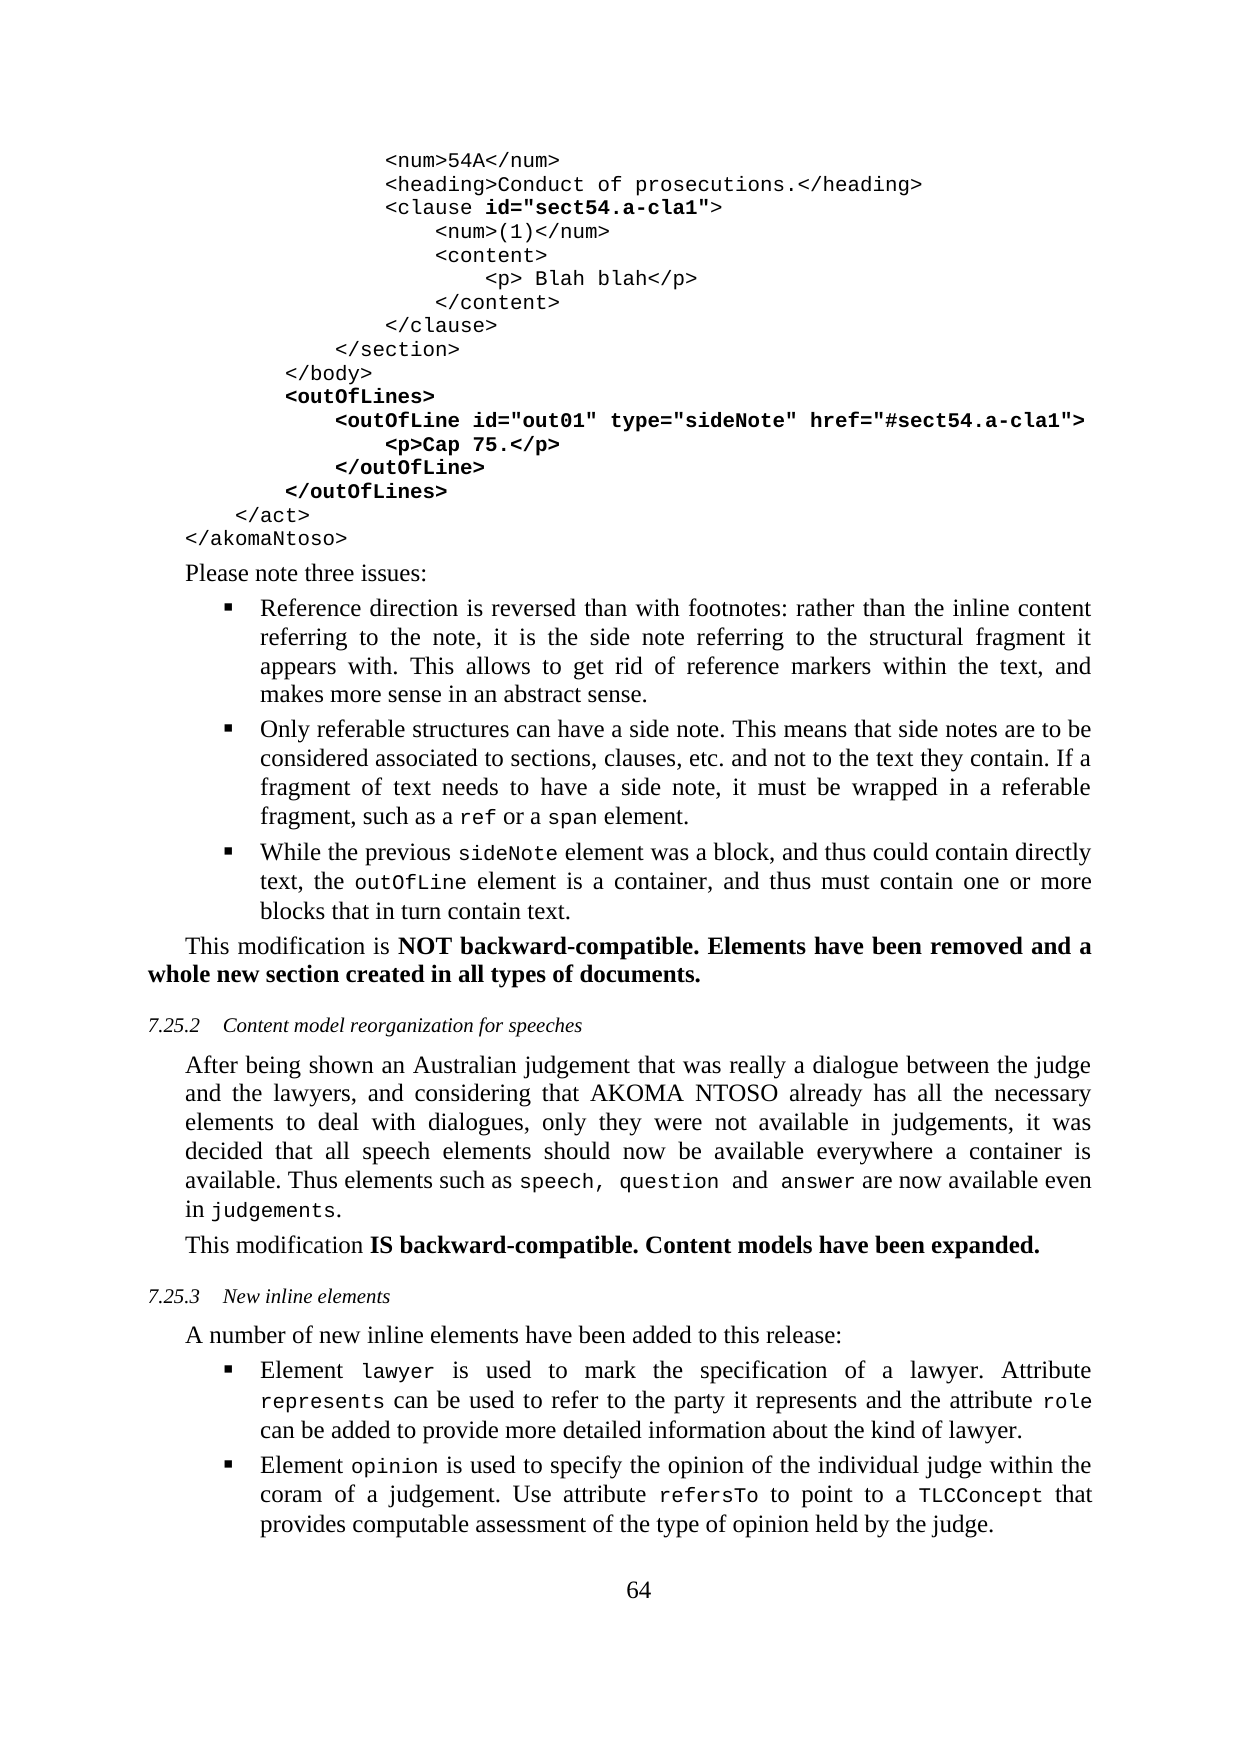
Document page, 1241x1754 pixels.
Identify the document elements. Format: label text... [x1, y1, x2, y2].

subtitle New inline elements [148, 1284, 1092, 1308]
text <outOfLines> [148, 386, 1092, 410]
list Element opinion is used to specify the opinion of the individual judge within the coram of a judgement. Use attribute refersTo to point to a TLCConcept that provides computable assessment of the type of opinion held by the judge. [222, 1450, 1092, 1538]
list Reference direction is reversed than with footnotes: rather than the inline content referring to the note, it is the side note referring to the structural fragment it appears with. This allows to get rid of reference markers within the text, and makes more sense in an abstract sense. [222, 593, 1092, 708]
text </akomaNtoso> [148, 528, 1092, 552]
text <num>(1)</num> [148, 221, 1092, 244]
text <p>Cap 75.</p> [148, 434, 1092, 457]
list While the previous sideNote element was a block, and thus could contain directly text, the outOfLine element is a container, and thus must contain one or more blocks that in turn contain text. [222, 837, 1092, 924]
text After being shown an Australian judgement that was really a dialogue between the judge and the lawyers, and considering that AKOMA NTOSO already has all the necessary elements to deal with dialogues, only they were not available in judgements, it was decided that all speech elements should now be available everywhere a container is available. Thus elements such as speech, question and answer are now available even in judgements. [185, 1050, 1092, 1224]
list Only referable structures can have a side note. This means that side notes are to be considered associated to sections, clauses, etc. and not to the text they contain. If a fragment of text needs to have a side note, it must be wrapped in a referable fragment, such as a ref or a span element. [222, 714, 1092, 830]
subtitle Content model reorganization for speeches [148, 1013, 1092, 1037]
text <content> [148, 244, 1092, 268]
text A number of new inline elements have been added to this release: [148, 1321, 1092, 1349]
text </clause> [148, 316, 1092, 339]
text This modification is NOT backward-compatible. Elements have been removed and a whole new section created in all types of documents. [148, 931, 1092, 988]
text <heading>Conduct of prosecutions.</heading> [148, 174, 1092, 197]
text </section> [148, 339, 1092, 363]
text </body> [148, 363, 1092, 386]
text This modification IS backward-compatible. Content models have been expanded. [148, 1230, 1092, 1259]
text <outOfLine id="out01" type="sideNote" href="#sect54.a-cla1"> [148, 410, 1092, 434]
text </content> [148, 292, 1092, 316]
text Please note three issues: [148, 558, 1092, 587]
text <p> Blah blah</p> [148, 268, 1092, 292]
text <clause id="sect54.a-cla1"> [148, 197, 1092, 221]
text </outOfLine> [148, 457, 1092, 481]
list Element lawyer is used to mark the specification of a lawyer. Attribute represents can be used to refer to the party it represents and the attribute role can be added to provide more detailed information about the kind of lawyer. [222, 1356, 1092, 1443]
text </outOfLines> [148, 481, 1092, 505]
text </act> [148, 505, 1092, 528]
text <num>54A</num> [148, 150, 1092, 174]
